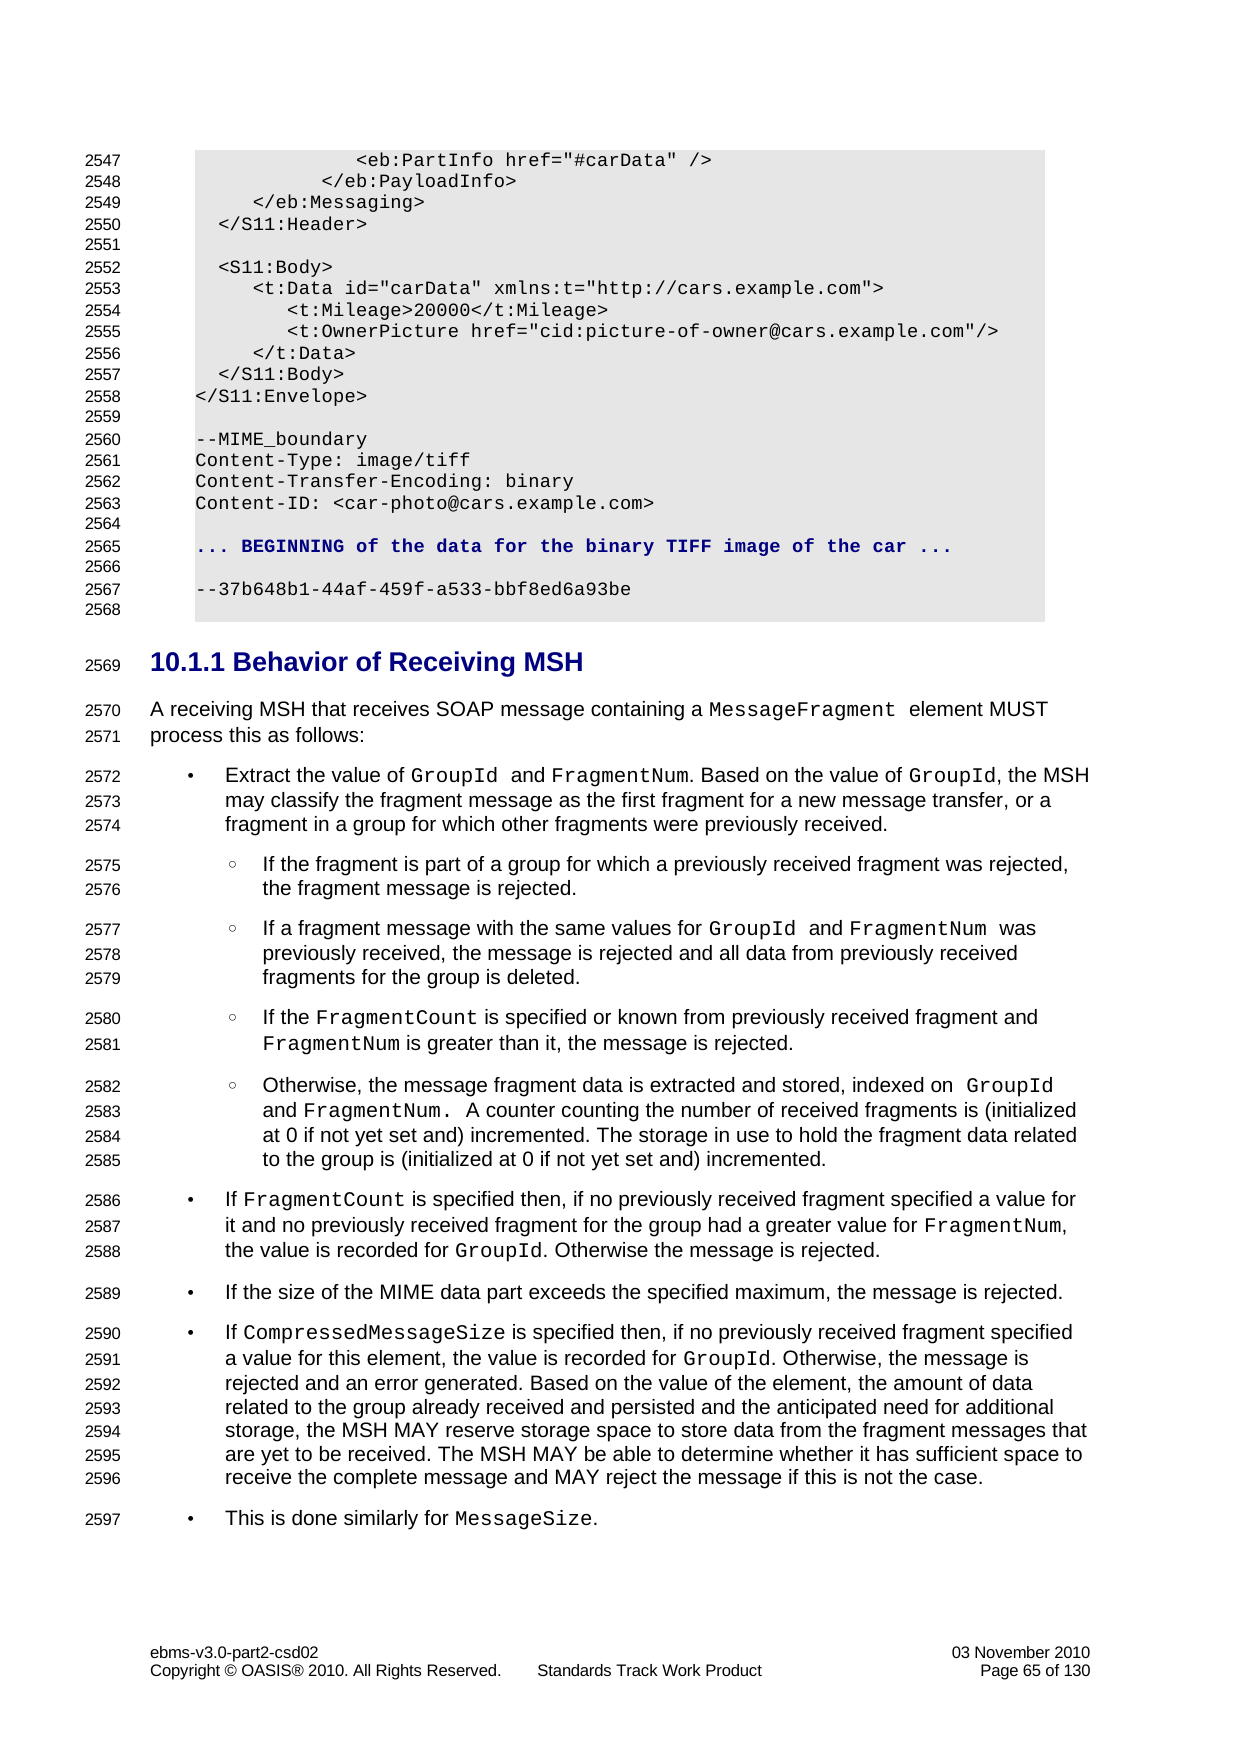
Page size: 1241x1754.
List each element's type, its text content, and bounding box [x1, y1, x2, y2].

text </t:Data> [195, 343, 1045, 364]
text <t:Mileage>20000</t:Mileage> [195, 300, 1045, 322]
text ... BEGINNING of the data for the binary TIFF image of the car ... [195, 536, 1045, 558]
text </S11:Body> [195, 364, 1045, 386]
text </S11:Header> [195, 214, 1045, 236]
text Content-Transfer-Encoding: binary [195, 472, 1045, 493]
text A receiving MSH that receives SOAP message containing a MessageFragment element MUST process this as follows: [150, 698, 1090, 747]
text <t:OwnerPicture href="cid:picture-of-owner@cars.example.com"/> [195, 322, 1045, 343]
subtitle Behavior of Receiving MSH [150, 647, 1090, 677]
list If the size of the MIME data part exceeds the specified maximum, the message is rejected. [187, 1281, 1090, 1304]
text --MIME_boundary [195, 429, 1045, 450]
list Extract the value of GroupId and FragmentNum. Based on the value of GroupId, the MSH may classify the fragment message as the first fragment for a new message transfer, or a fragment in a group for which other fragments were previously received. [187, 763, 1090, 836]
text <S11:Body> [195, 257, 1045, 279]
text Content-ID: <car-photo@cars.example.com> [195, 493, 1045, 515]
list Otherwise, the message fragment data is extracted and stored, indexed on GroupId and FragmentNum. A counter counting the number of received fragments is (initialized at 0 if not yet set and) incremented. The storage in use to hold the fragment data related to the group is (initialized at 0 if not yet set and) incremented. [225, 1073, 1090, 1171]
list If a fragment message with the same values for GroupId and FragmentNum was previously received, the message is rejected and all data from previously received fragments for the group is deleted. [225, 916, 1090, 989]
list If CompressedMessageSize is specified then, if no previously received fragment specified a value for this element, the value is recorded for GroupId. Otherwise, the message is rejected and an error generated. Based on the value of the element, the amount of data related to the group already received and persisted and the anticipated need for additional storage, the MSH MAY reserve storage space to store data from the fragment messages that are yet to be received. The MSH MAY be able to determine whether it has sufficient space to receive the complete message and MAY reject the message if this is not the case. [187, 1321, 1090, 1489]
text </eb:Messaging> [195, 193, 1045, 214]
text Content-Type: image/tiff [195, 450, 1045, 472]
text </eb:PayloadInfo> [195, 171, 1045, 193]
text <t:Data id="carData" xmlns:t="http://cars.example.com"> [195, 279, 1045, 300]
text --37b648b1-44af-459f-a533-bbf8ed6a93be [195, 579, 1045, 601]
list If FragmentCount is specified then, if no previously received fragment specified a value for it and no previously received fragment for the group had a greater value for FragmentNum, the value is recorded for GroupId. Otherwise the message is rejected. [187, 1188, 1090, 1264]
text </S11:Envelope> [195, 386, 1045, 407]
list If the fragment is part of a group for which a previously received fragment was rejected, the fragment message is rejected. [225, 853, 1090, 900]
list If the FragmentCount is specified or known from previously received fragment and FragmentNum is greater than it, the message is rejected. [225, 1006, 1090, 1056]
list This is done similarly for MessageSize. [187, 1506, 1090, 1531]
text <eb:PartInfo href="#carData" /> [195, 150, 1045, 171]
